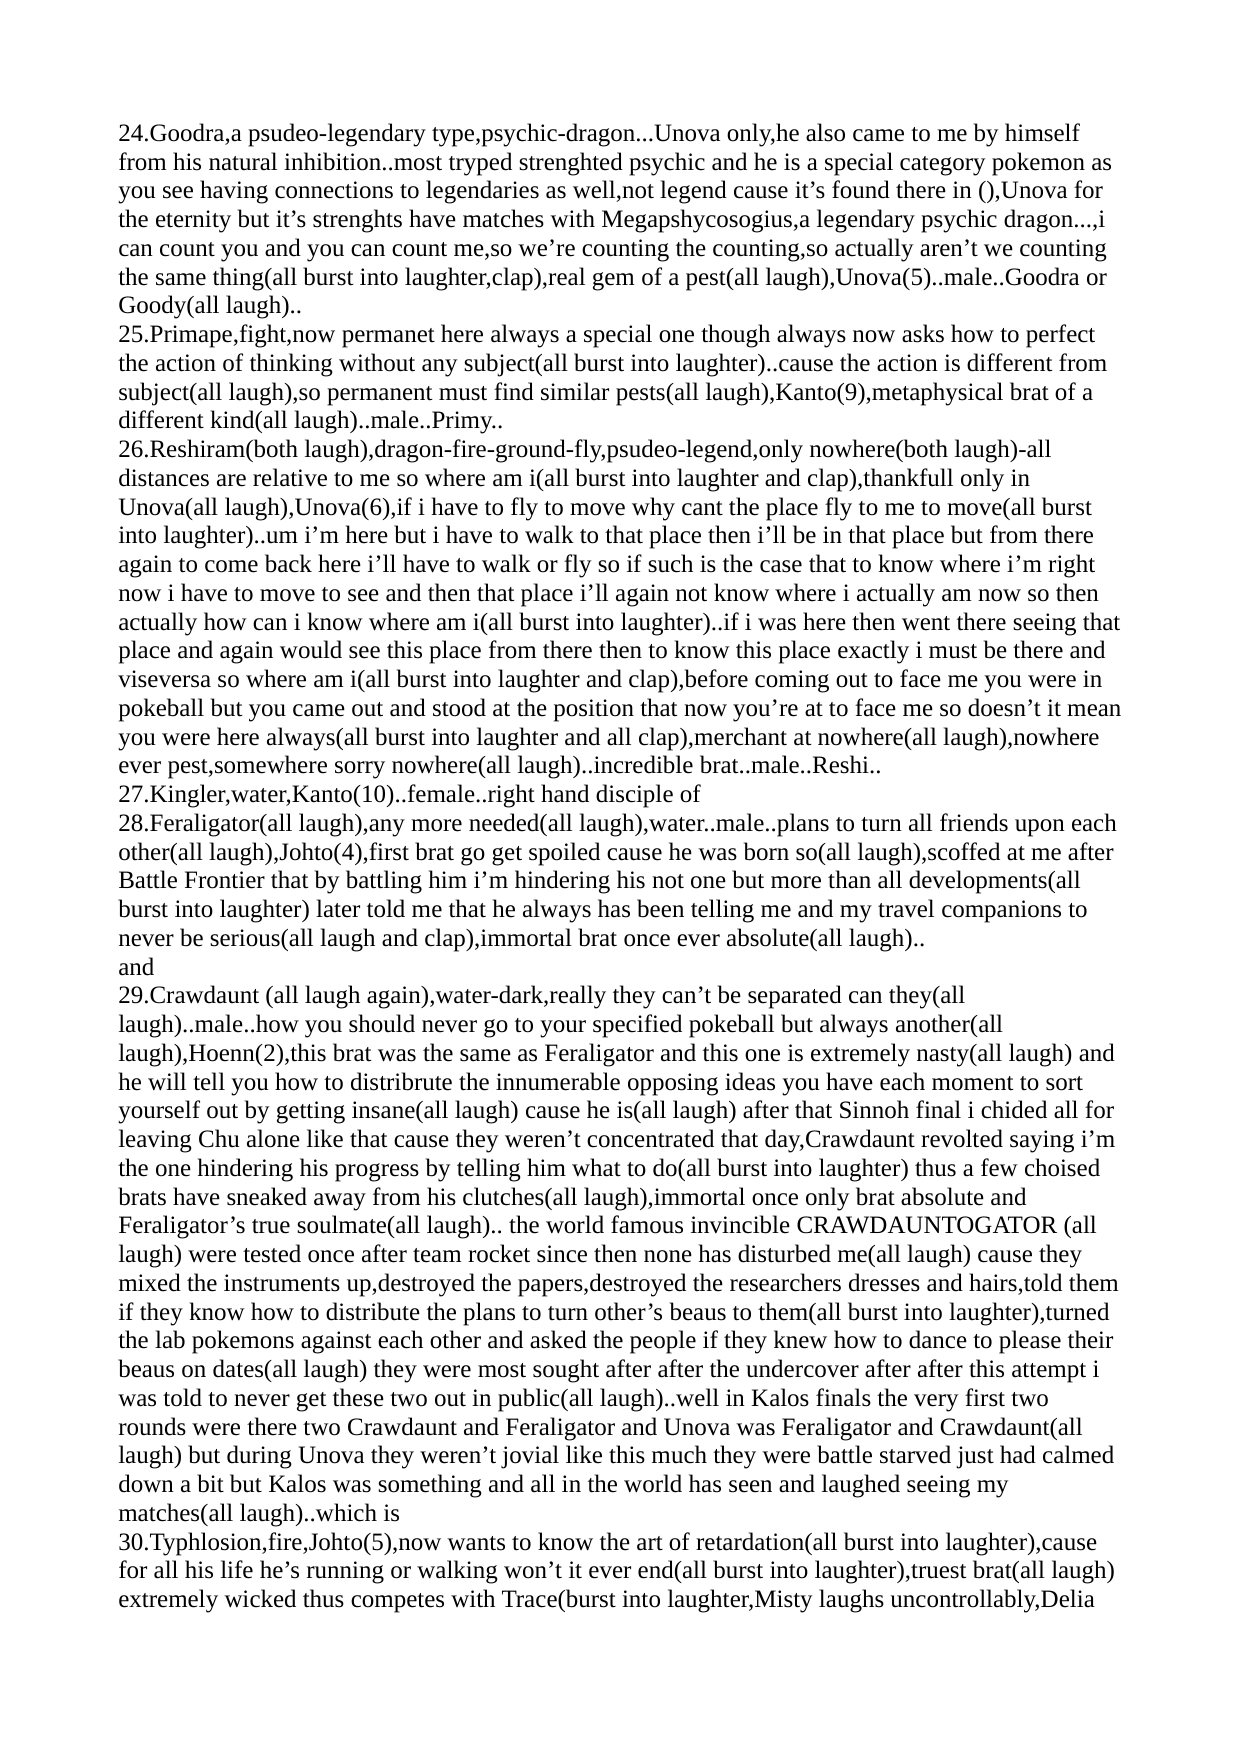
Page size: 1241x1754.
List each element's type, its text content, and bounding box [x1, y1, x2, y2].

text 30.Typhlosion,fire,Johto(5),now wants to know the art of retardation(all burst into laughter),cause for all his life he’s running or walking won’t it ever end(all burst into laughter),truest brat(all laugh) extremely wicked thus competes with Trace(burst into laughter,Misty laughs uncontrollably,Delia [118, 1527, 1122, 1613]
text 25.Primape,fight,now permanet here always a special one though always now asks how to perfect the action of thinking without any subject(all burst into laughter)..cause the action is different from subject(all laugh),so permanent must find similar pests(all laugh),Kanto(9),metaphysical brat of a different kind(all laugh)..male..Primy.. [118, 319, 1122, 434]
text 28.Feraligator(all laugh),any more needed(all laugh),water..male..plans to turn all friends upon each other(all laugh),Johto(4),first brat go get spoiled cause he was born so(all laugh),scoffed at me after Battle Frontier that by battling him i’m hindering his not one but more than all developments(all burst into laughter) later told me that he always has been telling me and my travel companions to never be serious(all laugh and clap),immortal brat once ever absolute(all laugh).. [118, 808, 1122, 952]
text and [118, 952, 1122, 981]
text 26.Reshiram(both laugh),dragon-fire-ground-fly,psudeo-legend,only nowhere(both laugh)-all distances are relative to me so where am i(all burst into laughter and clap),thankfull only in Unova(all laugh),Unova(6),if i have to fly to move why cant the place fly to me to move(all burst into laughter)..um i’m here but i have to walk to that place then i’ll be in that place but from there again to come back here i’ll have to walk or fly so if such is the case that to know where i’m right now i have to move to see and then that place i’ll again not know where i actually am now so then actually how can i know where am i(all burst into laughter)..if i was here then went there seeing that place and again would see this place from there then to know this place exactly i must be there and viseversa so where am i(all burst into laughter and clap),before coming out to face me you were in pokeball but you came out and stood at the position that now you’re at to face me so doesn’t it mean you were here always(all burst into laughter and all clap),merchant at nowhere(all laugh),nowhere ever pest,somewhere sorry nowhere(all laugh)..incredible brat..male..Reshi.. [118, 434, 1122, 779]
text 24.Goodra,a psudeo-legendary type,psychic-dragon...Unova only,he also came to me by himself from his natural inhibition..most tryped strenghted psychic and he is a special category pokemon as you see having connections to legendaries as well,not legend cause it’s found there in (),Unova for the eternity but it’s strenghts have matches with Megapshycosogius,a legendary psychic dragon...,i can count you and you can count me,so we’re counting the counting,so actually aren’t we counting the same thing(all burst into laughter,clap),real gem of a pest(all laugh),Unova(5)..male..Goodra or Goody(all laugh).. [118, 118, 1122, 319]
text 27.Kingler,water,Kanto(10)..female..right hand disciple of [118, 779, 1122, 808]
text 29.Crawdaunt (all laugh again),water-dark,really they can’t be separated can they(all laugh)..male..how you should never go to your specified pokeball but always another(all laugh),Hoenn(2),this brat was the same as Feraligator and this one is extremely nasty(all laugh) and he will tell you how to distribrute the innumerable opposing ideas you have each moment to sort yourself out by getting insane(all laugh) cause he is(all laugh) after that Sinnoh final i chided all for leaving Chu alone like that cause they weren’t concentrated that day,Crawdaunt revolted saying i’m the one hindering his progress by telling him what to do(all burst into laughter) thus a few choised brats have sneaked away from his clutches(all laugh),immortal once only brat absolute and Feraligator’s true soulmate(all laugh).. the world famous invincible CRAWDAUNTOGATOR (all laugh) were tested once after team rocket since then none has disturbed me(all laugh) cause they mixed the instruments up,destroyed the papers,destroyed the researchers dresses and hairs,told them if they know how to distribute the plans to turn other’s beaus to them(all burst into laughter),turned the lab pokemons against each other and asked the people if they knew how to dance to please their beaus on dates(all laugh) they were most sought after after the undercover after after this attempt i was told to never get these two out in public(all laugh)..well in Kalos finals the very first two rounds were there two Crawdaunt and Feraligator and Unova was Feraligator and Crawdaunt(all laugh) but during Unova they weren’t jovial like this much they were battle starved just had calmed down a bit but Kalos was something and all in the world has seen and laughed seeing my matches(all laugh)..which is [118, 981, 1122, 1527]
